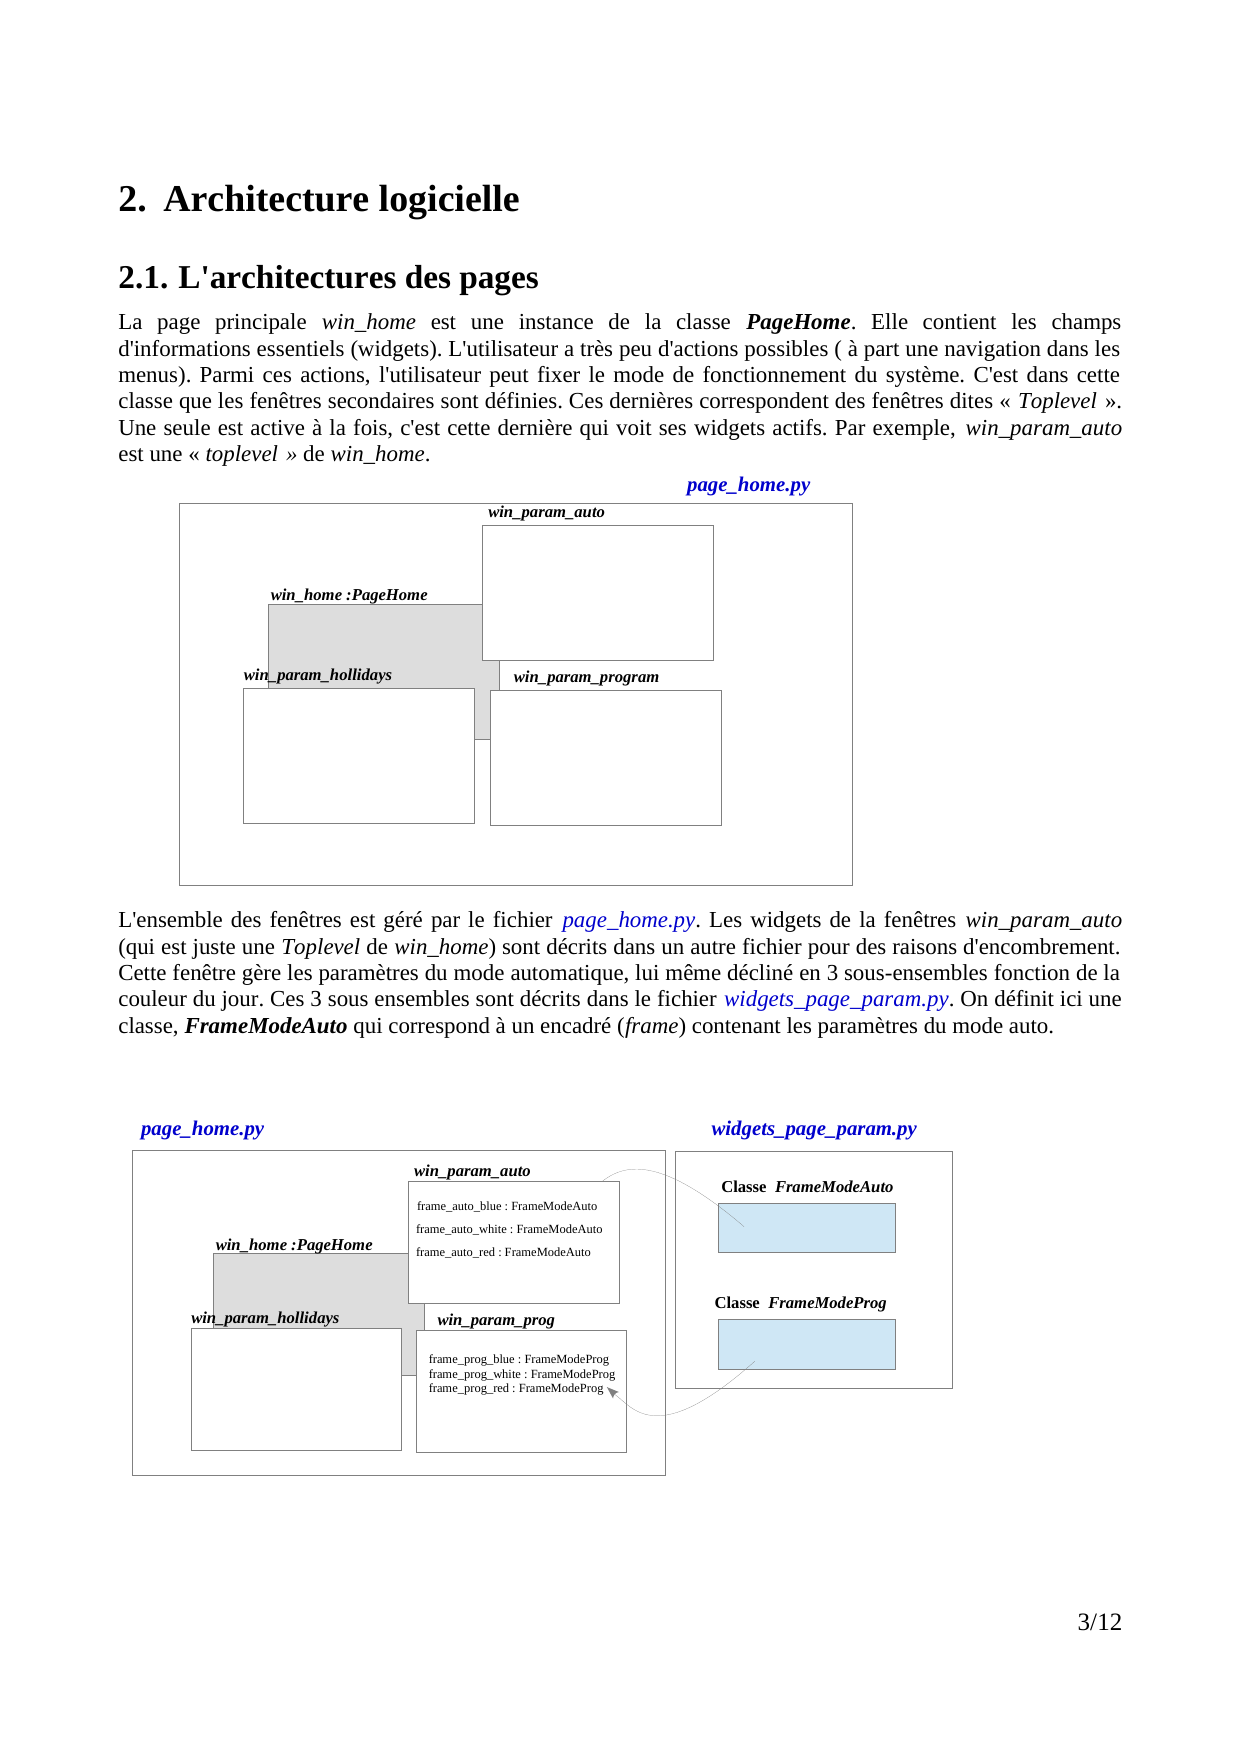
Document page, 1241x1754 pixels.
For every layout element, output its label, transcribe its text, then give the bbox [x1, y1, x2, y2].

subtitle Architecture logicielle [118, 176, 1122, 220]
text L'ensemble des fenêtres est géré par le fichier page_home.py. Les widgets de la fenêtres win_param_auto (qui est juste une Toplevel de win_home) sont décrits dans un autre fichier pour des raisons d'encombrement. Cette fenêtre gère les paramètres du mode automatique, lui même décliné en 3 sous-ensembles fonction de la couleur du jour. Ces 3 sous ensembles sont décrits dans le fichier widgets_page_param.py. On définit ici une classe, FrameModeAuto qui correspond à un encadré (frame) contenant les paramètres du mode auto. [118, 906, 1122, 1038]
subtitle L'architectures des pages [118, 257, 1122, 296]
text La page principale win_home est une instance de la classe PageHome. Elle contient les champs d'informations essentiels (widgets). L'utilisateur a très peu d'actions possibles ( à part une navigation dans les menus). Parmi ces actions, l'utilisateur peut fixer le mode de fonctionnement du système. C'est dans cette classe que les fenêtres secondaires sont définies. Ces dernières correspondent des fenêtres dites « Toplevel ». Une seule est active à la fois, c'est cette dernière qui voit ses widgets actifs. Par exemple, win_param_auto est une « toplevel » de win_home. [118, 308, 1122, 466]
